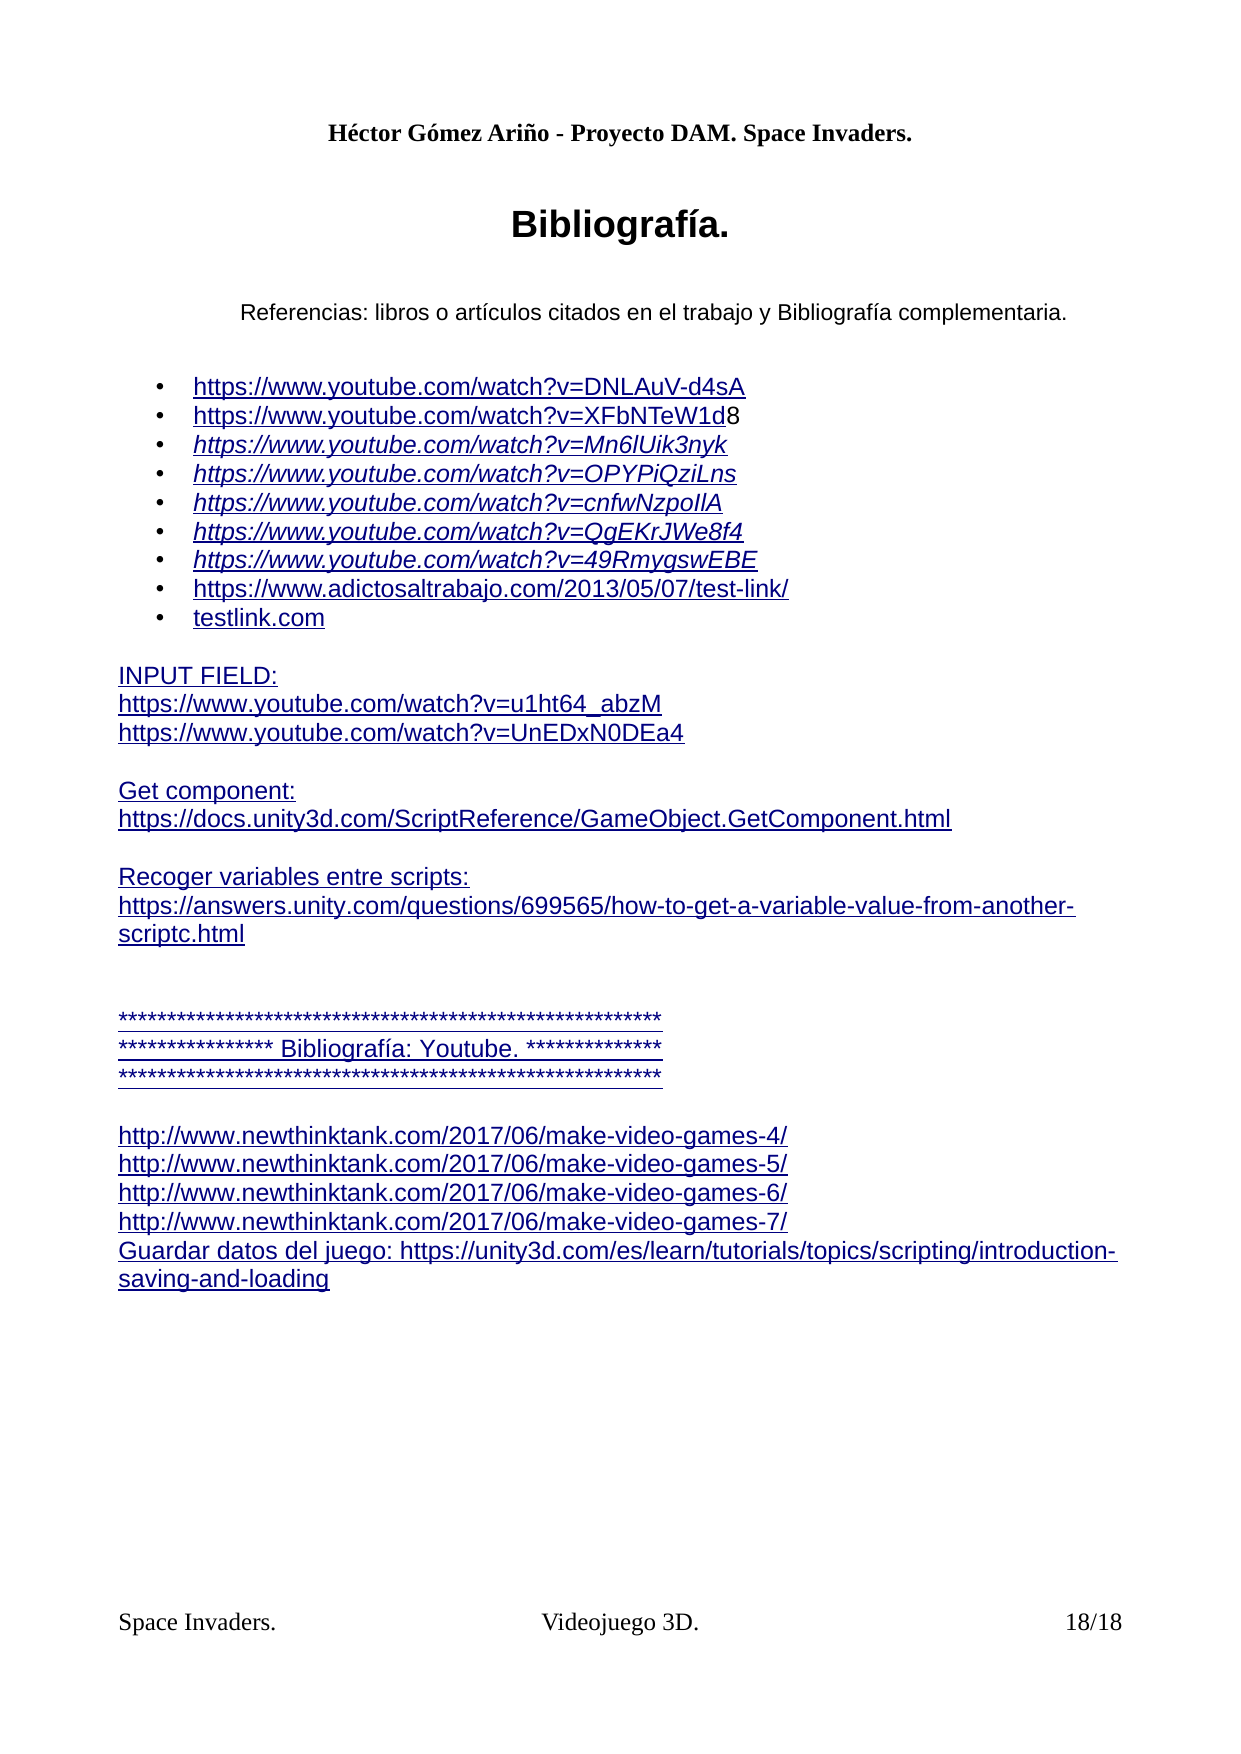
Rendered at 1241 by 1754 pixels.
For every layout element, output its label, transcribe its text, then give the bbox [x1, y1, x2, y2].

text https://answers.unity.com/questions/699565/how-to-get-a-variable-value-from-another-scriptc.html [118, 891, 1122, 948]
text Get component: [118, 776, 1122, 804]
text http://www.newthinktank.com/2017/06/make-video-games-4/ [118, 1121, 1122, 1149]
list https://www.youtube.com/watch?v=cnfwNzpoIlA [156, 488, 1122, 517]
text **************** Bibliografía: Youtube. ************** [118, 1034, 1122, 1063]
text ******************************************************** [118, 1006, 1122, 1034]
text https://www.youtube.com/watch?v=u1ht64_abzM [118, 689, 1122, 718]
text ******************************************************** [118, 1063, 1122, 1092]
subtitle Bibliografía. [118, 201, 1122, 245]
list testlink.com [156, 603, 1122, 632]
list https://www.youtube.com/watch?v=49RmygswEBE [156, 545, 1122, 574]
text http://www.newthinktank.com/2017/06/make-video-games-6/ [118, 1178, 1122, 1207]
list https://www.adictosaltrabajo.com/2013/05/07/test-link/ [156, 574, 1122, 603]
list https://www.youtube.com/watch?v=XFbNTeW1d8 [156, 401, 1122, 430]
text Recoger variables entre scripts: [118, 862, 1122, 891]
text https://www.youtube.com/watch?v=UnEDxN0DEa4 [118, 718, 1122, 747]
text Guardar datos del juego: https://unity3d.com/es/learn/tutorials/topics/scripting/introduction-saving-and-loading [118, 1236, 1122, 1293]
text http://www.newthinktank.com/2017/06/make-video-games-5/ [118, 1149, 1122, 1178]
text Referencias: libros o artículos citados en el trabajo y Bibliografía complementaria. [192, 299, 1122, 325]
list https://www.youtube.com/watch?v=OPYPiQziLns [156, 459, 1122, 488]
text INPUT FIELD: [118, 661, 1122, 689]
text https://docs.unity3d.com/ScriptReference/GameObject.GetComponent.html [118, 804, 1122, 833]
list https://www.youtube.com/watch?v=Mn6lUik3nyk [156, 430, 1122, 459]
list https://www.youtube.com/watch?v=DNLAuV-d4sA [156, 372, 1122, 401]
text http://www.newthinktank.com/2017/06/make-video-games-7/ [118, 1207, 1122, 1236]
list https://www.youtube.com/watch?v=QgEKrJWe8f4 [156, 517, 1122, 545]
